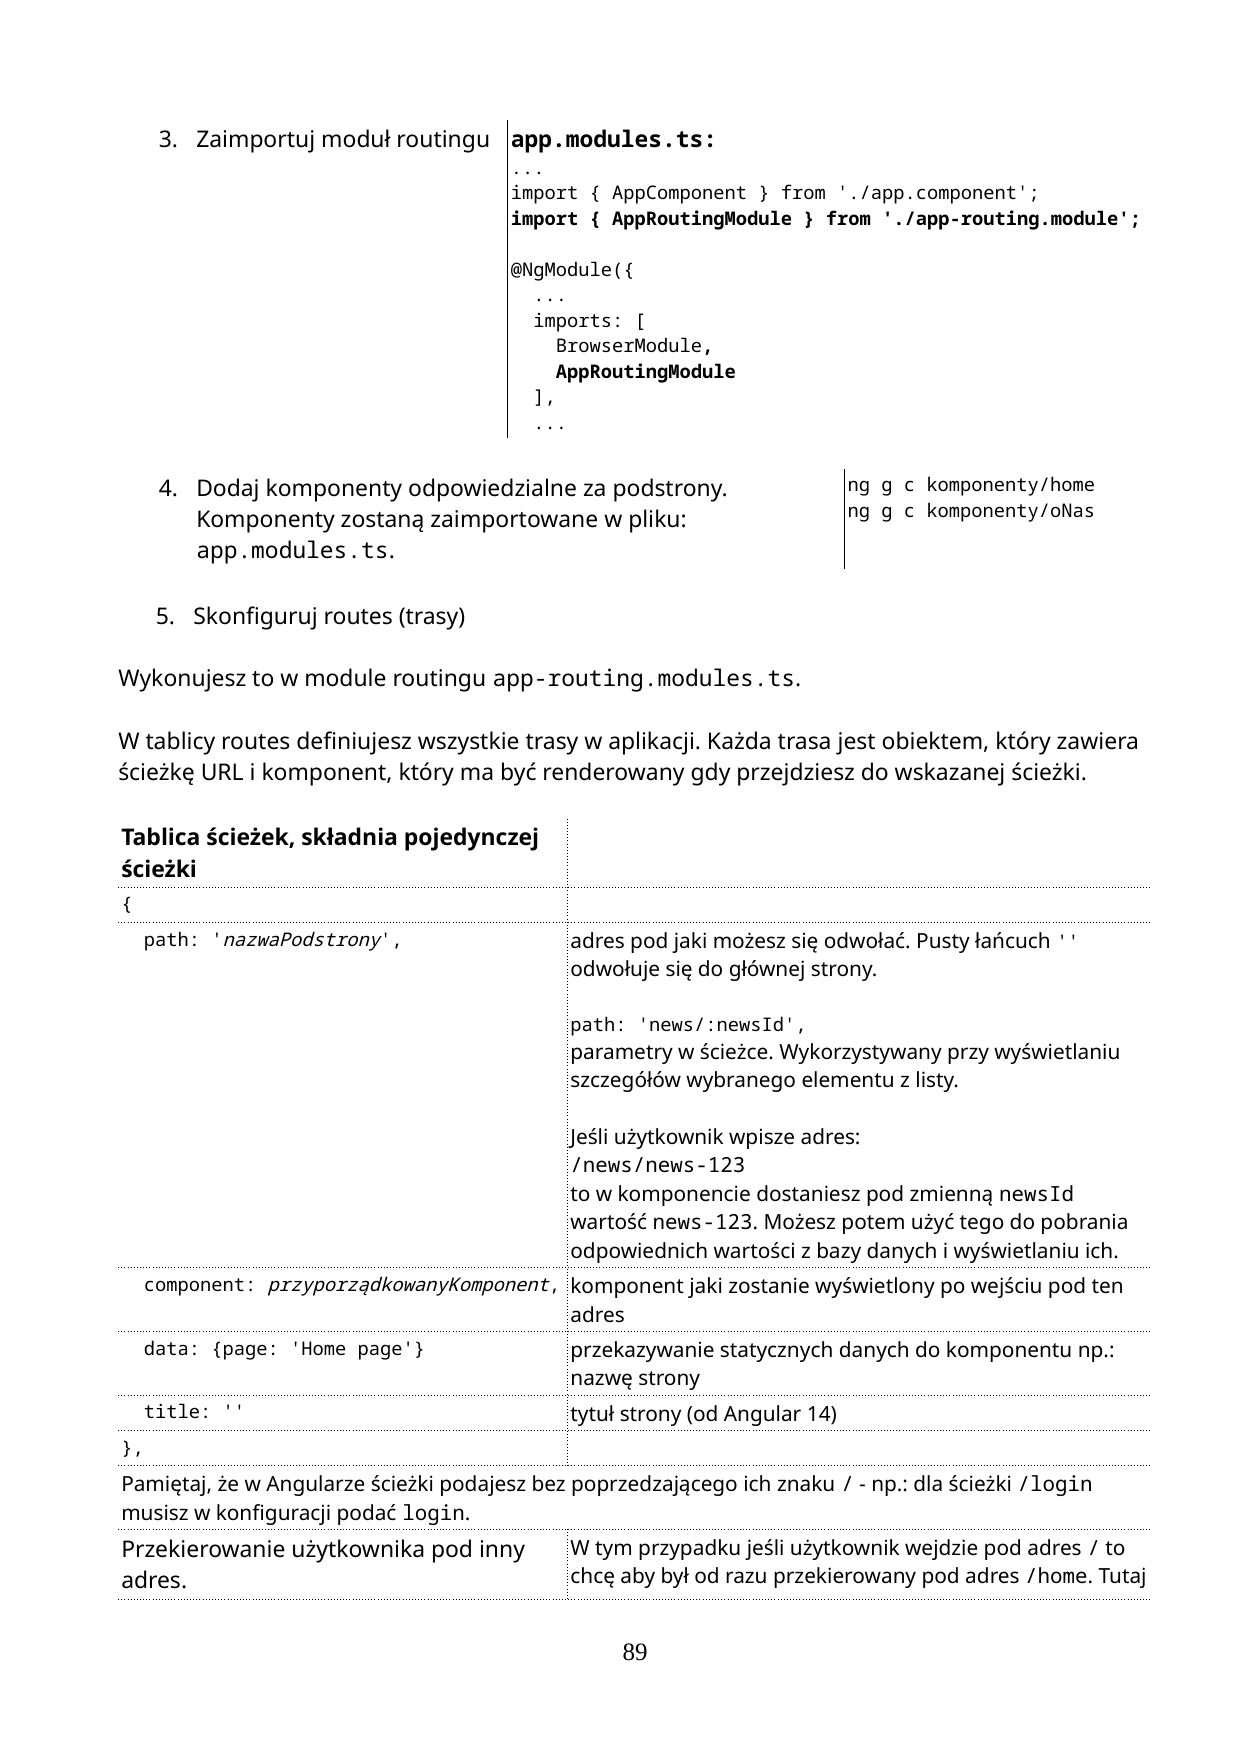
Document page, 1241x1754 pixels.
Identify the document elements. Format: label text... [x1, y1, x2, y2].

table_header [567, 819, 1152, 887]
table_header Dodaj komponenty odpowiedzialne za podstrony. Komponenty zostaną zaimportowane w pliku: app.modules.ts. [118, 469, 844, 568]
text Wykonujesz to w module routingu app-routing.modules.ts. [118, 662, 1152, 693]
table_cell { [118, 887, 567, 922]
table_cell title: '' [118, 1395, 567, 1430]
table_cell data: {page: 'Home page'} [118, 1331, 567, 1395]
table_cell Pamiętaj, że w Angularze ścieżki podajesz bez poprzedzającego ich znaku / - np.: dla ścieżki /login musisz w konfiguracji podać login. [118, 1465, 1152, 1529]
table_header Tablica ścieżek, składnia pojedynczej ścieżki [118, 819, 567, 887]
table_cell tytuł strony (od Angular 14) [567, 1395, 1152, 1430]
table_cell component: przyporządkowanyKomponent, [118, 1267, 567, 1331]
text W tablicy routes definiujesz wszystkie trasy w aplikacji. Każda trasa jest obiektem, który zawiera ścieżkę URL i komponent, który ma być renderowany gdy przejdziesz do wskazanej ścieżki. [118, 725, 1152, 787]
table_header app.modules.ts: ... import { AppComponent } from './app.component'; import { AppRoutingModule } from './app-routing.module'; @NgModule({ ... imports: [ BrowserModule, AppRoutingModule ], ... [508, 120, 1152, 438]
table_cell komponent jaki zostanie wyświetlony po wejściu pod ten adres [567, 1267, 1152, 1331]
table_cell adres pod jaki możesz się odwołać. Pusty łańcuch '' odwołuje się do głównej strony. path: 'news/:newsId', parametry w ścieżce. Wykorzystywany przy wyświetlaniu szczegółów wybranego elementu z listy. Jeśli użytkownik wpisze adres: /news/news-123 to w komponencie dostaniesz pod zmienną newsId wartość news-123. Możesz potem użyć tego do pobrania odpowiednich wartości z bazy danych i wyświetlaniu ich. [567, 922, 1152, 1267]
table_header Zaimportuj moduł routingu [118, 120, 507, 438]
table_header ng g c komponenty/home ng g c komponenty/oNas [845, 469, 1152, 568]
table_cell path: 'nazwaPodstrony', [118, 922, 567, 1267]
table_cell Przekierowanie użytkownika pod inny adres. [118, 1529, 567, 1598]
table_cell W tym przypadku jeśli użytkownik wejdzie pod adres / to chcę aby był od razu przekierowany pod adres /home. Tutaj [567, 1529, 1152, 1598]
table_cell }, [118, 1430, 567, 1465]
list Skonfiguruj routes (trasy) [156, 600, 1152, 631]
table_cell [567, 887, 1152, 922]
table_cell przekazywanie statycznych danych do komponentu np.: nazwę strony [567, 1331, 1152, 1395]
table_cell [567, 1430, 1152, 1465]
